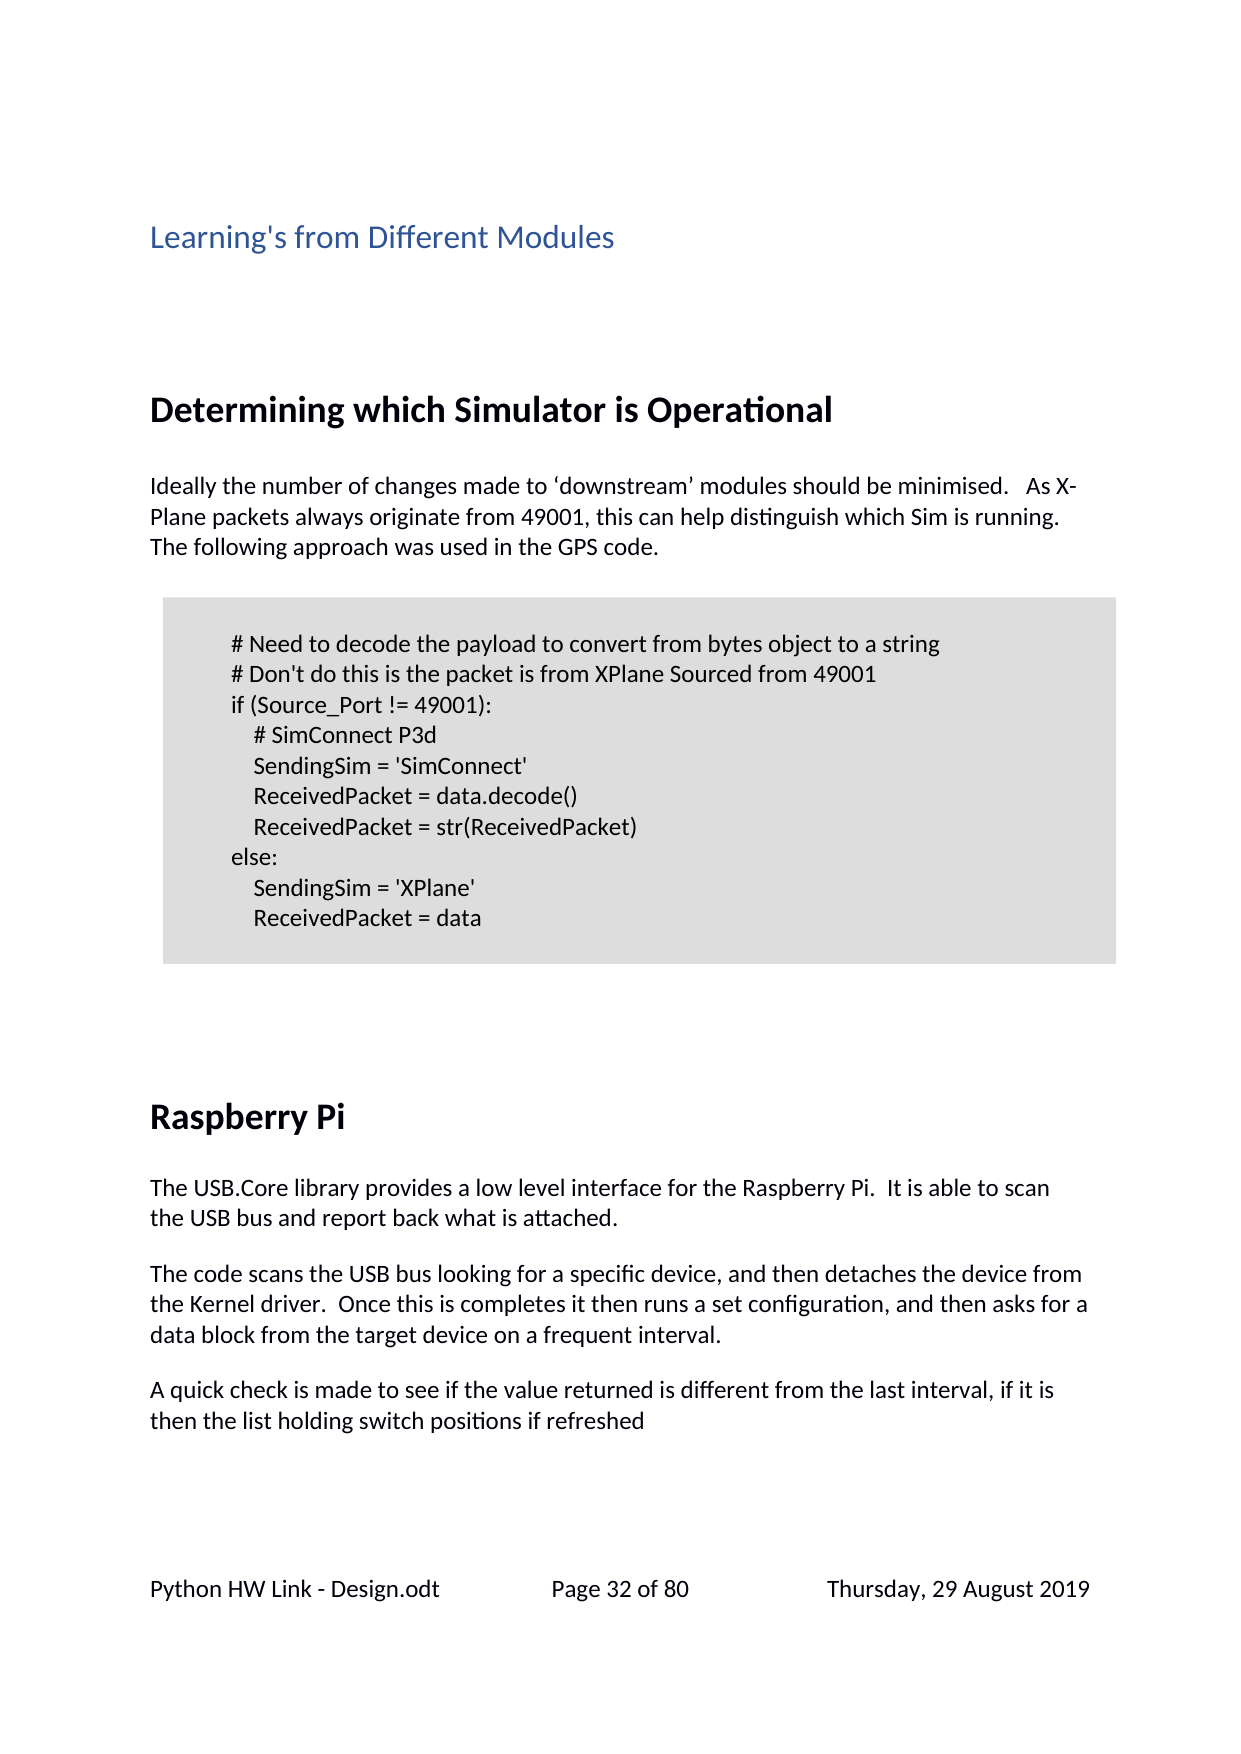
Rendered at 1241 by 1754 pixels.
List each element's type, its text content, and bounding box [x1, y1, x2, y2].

text Ideally the number of changes made to ‘downstream’ modules should be minimised. As X-Plane packets always originate from 49001, this can help distinguish which Sim is running. The following approach was used in the GPS code. [150, 470, 1090, 562]
text A quick check is made to see if the value returned is different from the last interval, if it is then the list holding switch positions if refreshed [150, 1375, 1090, 1436]
subtitle Determining which Simulator is Operational [150, 386, 1090, 431]
text The code scans the USB bus looking for a specific device, and then detaches the device from the Kernel driver. Once this is completes it then runs a set configuration, and then asks for a data block from the target device on a frequent interval. [150, 1258, 1090, 1350]
text The USB.Core library provides a low level interface for the Raspberry Pi. It is able to scan the USB bus and report back what is attached. [150, 1172, 1090, 1233]
subtitle Learning's from Different Modules [150, 216, 1090, 256]
subtitle Raspberry Pi [150, 1093, 1090, 1139]
